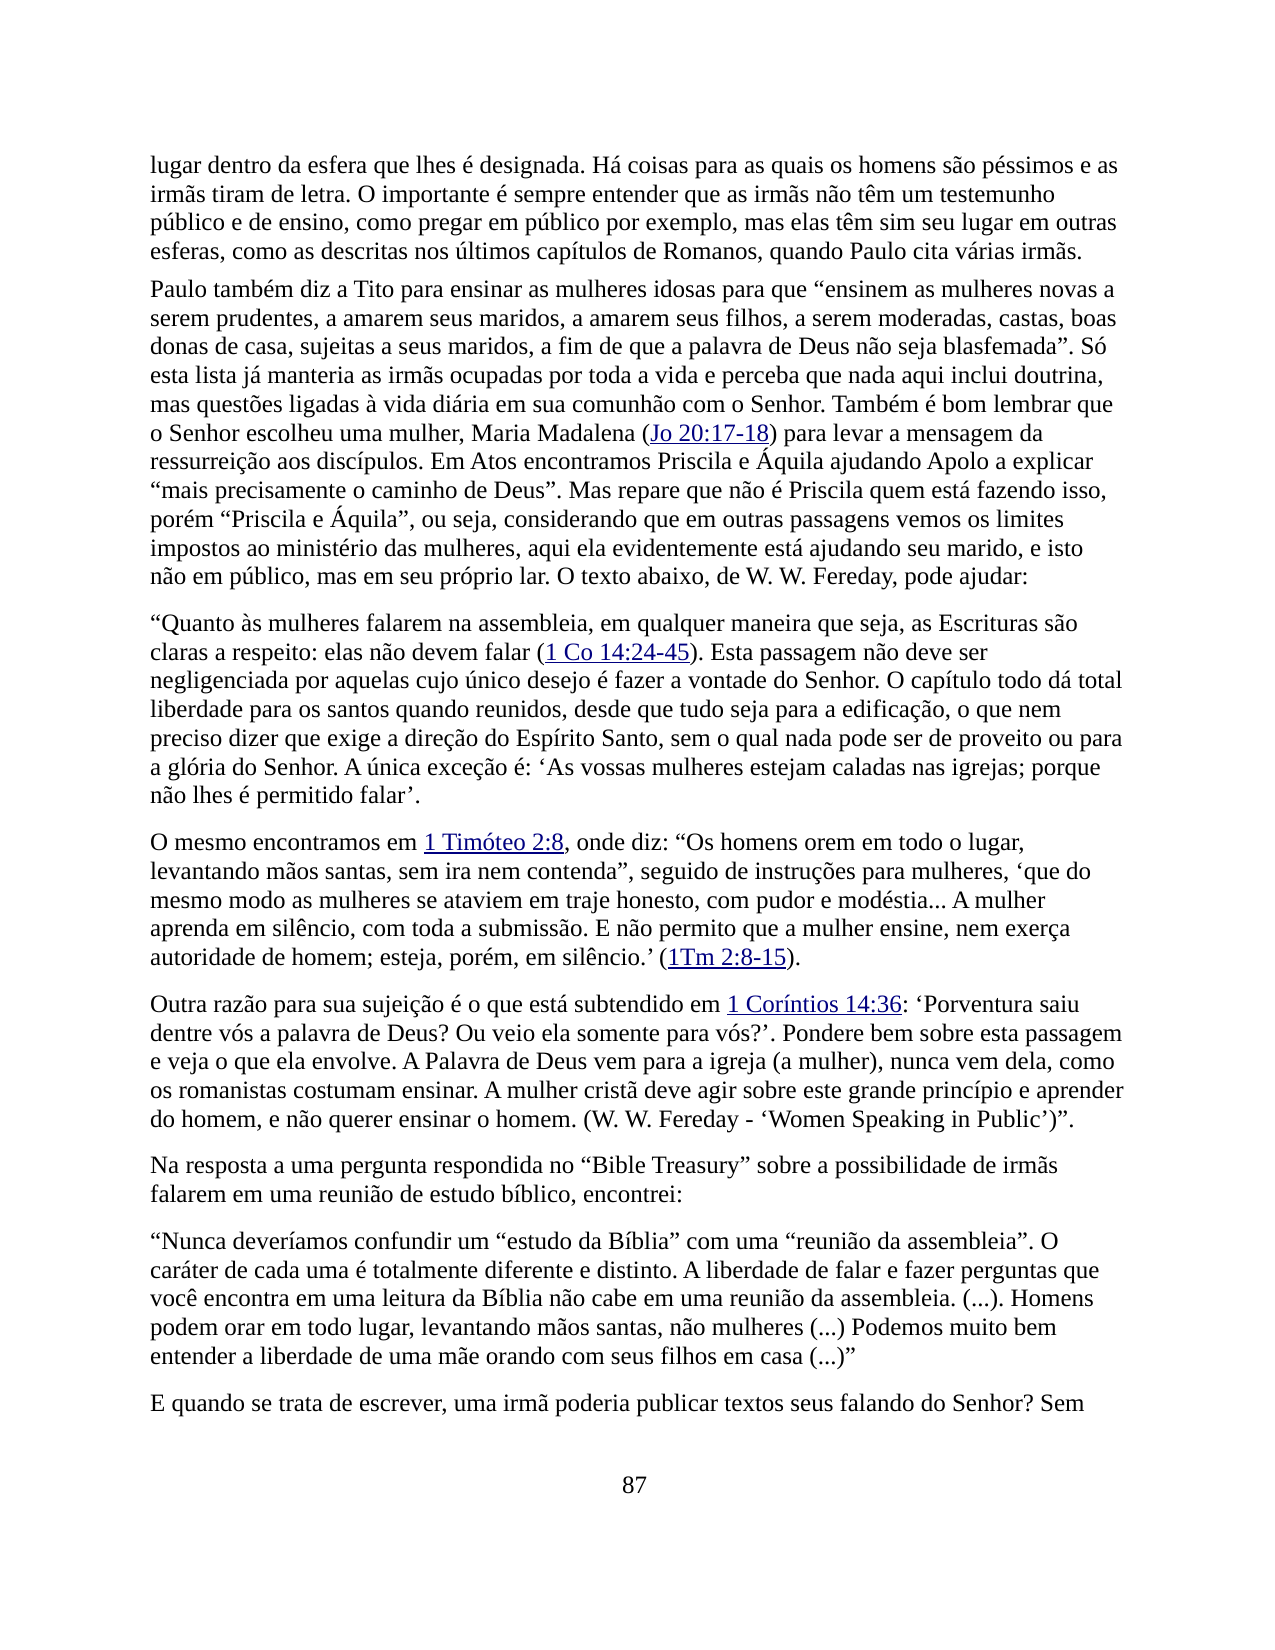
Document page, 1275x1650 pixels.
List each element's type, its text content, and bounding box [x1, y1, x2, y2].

text O mesmo encontramos em 1 Timóteo 2:8, onde diz: “Os homens orem em todo o lugar, levantando mãos santas, sem ira nem contenda”, seguido de instruções para mulheres, ‘que do mesmo modo as mulheres se ataviem em traje honesto, com pudor e modéstia... A mulher aprenda em silêncio, com toda a submissão. E não permito que a mulher ensine, nem exerça autoridade de homem; esteja, porém, em silêncio.’ (1Tm 2:8-15). [150, 827, 1125, 971]
text Paulo também diz a Tito para ensinar as mulheres idosas para que “ensinem as mulheres novas a serem prudentes, a amarem seus maridos, a amarem seus filhos, a serem moderadas, castas, boas donas de casa, sujeitas a seus maridos, a fim de que a palavra de Deus não seja blasfemada”. Só esta lista já manteria as irmãs ocupadas por toda a vida e perceba que nada aqui inclui doutrina, mas questões ligadas à vida diária em sua comunhão com o Senhor. Também é bom lembrar que o Senhor escolheu uma mulher, Maria Madalena (Jo 20:17-18) para levar a mensagem da ressurreição aos discípulos. Em Atos encontramos Priscila e Áquila ajudando Apolo a explicar “mais precisamente o caminho de Deus”. Mas repare que não é Priscila quem está fazendo isso, porém “Priscila e Áquila”, ou seja, considerando que em outras passagens vemos os limites impostos ao ministério das mulheres, aqui ela evidentemente está ajudando seu marido, e isto não em público, mas em seu próprio lar. O texto abaixo, de W. W. Fereday, pode ajudar: [150, 274, 1125, 590]
text Outra razão para sua sujeição é o que está subtendido em 1 Coríntios 14:36: ‘Porventura saiu dentre vós a palavra de Deus? Ou veio ela somente para vós?’. Pondere bem sobre esta passagem e veja o que ela envolve. A Palavra de Deus vem para a igreja (a mulher), nunca vem dela, como os romanistas costumam ensinar. A mulher cristã deve agir sobre este grande princípio e aprender do homem, e não querer ensinar o homem. (W. W. Fereday - ‘Women Speaking in Public’)”. [150, 989, 1125, 1133]
text E quando se trata de escrever, uma irmã poderia publicar textos seus falando do Senhor? Sem [150, 1388, 1125, 1416]
text “Quanto às mulheres falarem na assembleia, em qualquer maneira que seja, as Escrituras são claras a respeito: elas não devem falar (1 Co 14:24-45). Esta passagem não deve ser negligenciada por aquelas cujo único desejo é fazer a vontade do Senhor. O capítulo todo dá total liberdade para os santos quando reunidos, desde que tudo seja para a edificação, o que nem preciso dizer que exige a direção do Espírito Santo, sem o qual nada pode ser de proveito ou para a glória do Senhor. A única exceção é: ‘As vossas mulheres estejam caladas nas igrejas; porque não lhes é permitido falar’. [150, 608, 1125, 809]
text Na resposta a uma pergunta respondida no “Bible Treasury” sobre a possibilidade de irmãs falarem em uma reunião de estudo bíblico, encontrei: [150, 1151, 1125, 1208]
text “Nunca deveríamos confundir um “estudo da Bíblia” com uma “reunião da assembleia”. O caráter de cada uma é totalmente diferente e distinto. A liberdade de falar e fazer perguntas que você encontra em uma leitura da Bíblia não cabe em uma reunião da assembleia. (...). Homens podem orar em todo lugar, levantando mãos santas, não mulheres (...) Podemos muito bem entender a liberdade de uma mãe orando com seus filhos em casa (...)” [150, 1226, 1125, 1370]
text lugar dentro da esfera que lhes é designada. Há coisas para as quais os homens são péssimos e as irmãs tiram de letra. O importante é sempre entender que as irmãs não têm um testemunho público e de ensino, como pregar em público por exemplo, mas elas têm sim seu lugar em outras esferas, como as descritas nos últimos capítulos de Romanos, quando Paulo cita várias irmãs. [150, 150, 1125, 265]
